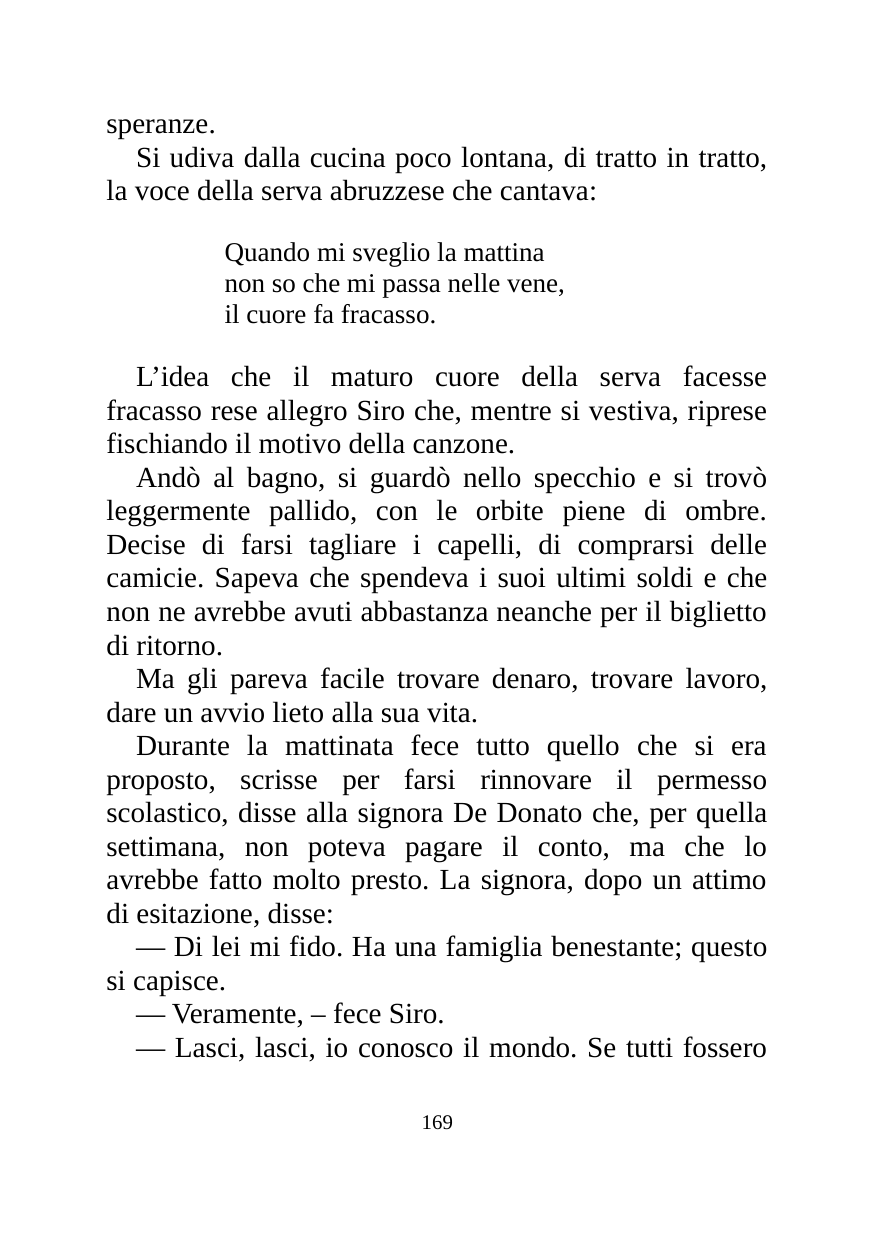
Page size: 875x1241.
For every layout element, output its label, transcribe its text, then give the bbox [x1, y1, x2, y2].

text Andò al bagno, si guardò nello specchio e si trovò leggermente pallido, con le orbite piene di ombre. Decise di farsi tagliare i capelli, di comprarsi delle camicie. Sapeva che spendeva i suoi ultimi soldi e che non ne avrebbe avuti abbastanza neanche per il biglietto di ritorno. [106, 460, 768, 661]
text speranze. [106, 106, 768, 140]
text L’idea che il maturo cuore della serva facesse fracasso rese allegro Siro che, mentre si vestiva, riprese fischiando il motivo della canzone. [106, 359, 768, 460]
text — Di lei mi fido. Ha una famiglia benestante; questo si capisce. [106, 929, 768, 997]
text Ma gli pareva facile trovare denaro, trovare lavoro, dare un avvio lieto alla sua vita. [106, 661, 768, 728]
text Durante la mattinata fece tutto quello che si era proposto, scrisse per farsi rinnovare il permesso scolastico, disse alla signora De Donato che, per quella settimana, non poteva pagare il conto, ma che lo avrebbe fatto molto presto. La signora, dopo un attimo di esitazione, disse: [106, 728, 768, 929]
text Quando mi sveglio la mattina non so che mi passa nelle vene, il cuore fa fracasso. [224, 236, 768, 330]
text — Lasci, lasci, io conosco il mondo. Se tutti fossero [106, 1030, 768, 1064]
text — Veramente, – fece Siro. [106, 997, 768, 1030]
text Si udiva dalla cucina poco lontana, di tratto in tratto, la voce della serva abruzzese che cantava: [106, 140, 768, 207]
